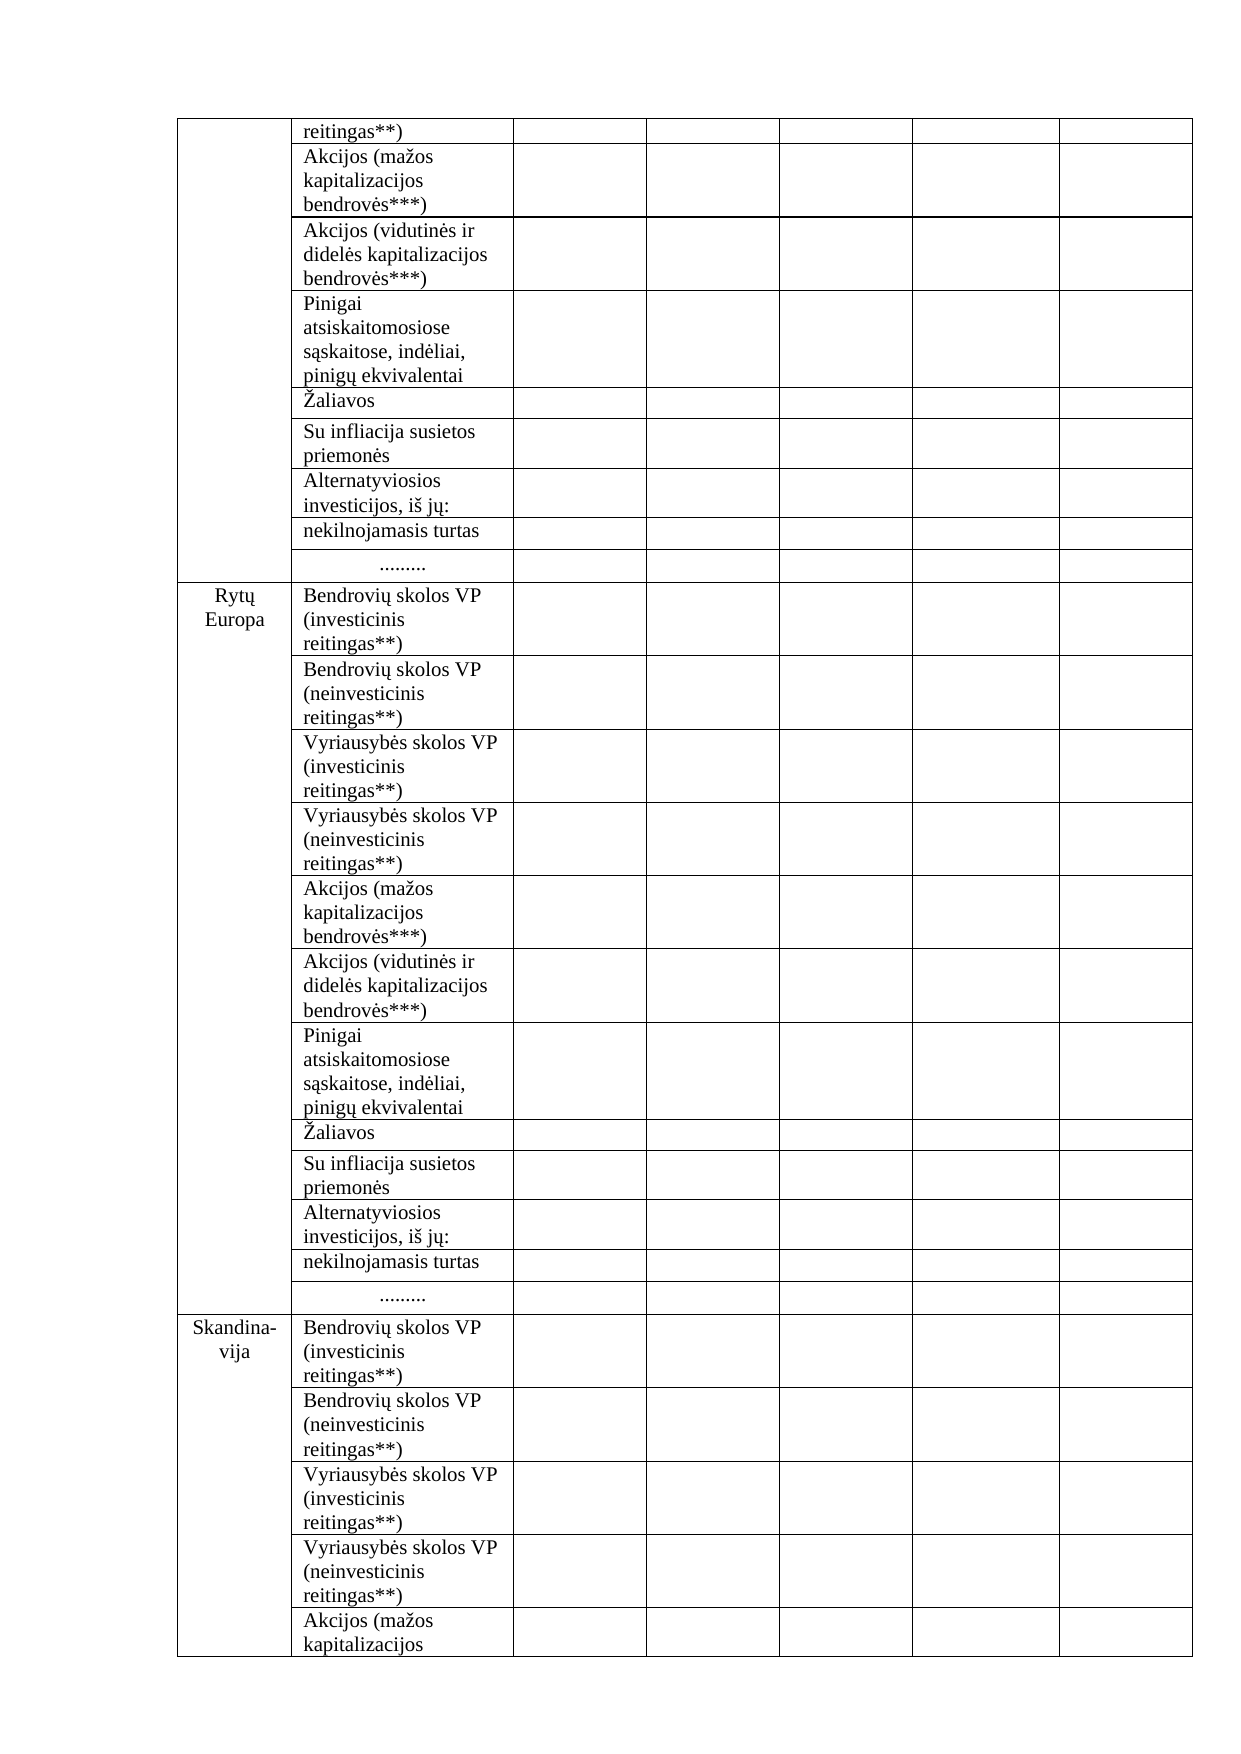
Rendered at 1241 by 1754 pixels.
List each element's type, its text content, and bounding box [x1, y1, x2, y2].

table_cell [647, 1151, 779, 1199]
table_cell [1060, 419, 1192, 467]
table_cell [647, 1462, 779, 1534]
table_cell [514, 518, 646, 549]
table_cell Alternatyviosios investicijos, iš jų: [292, 1200, 513, 1248]
table_cell [1060, 730, 1192, 802]
table_cell ......... [292, 550, 513, 582]
table_cell [913, 388, 1059, 418]
table_cell reitingas**) [292, 119, 513, 143]
table_cell [647, 583, 779, 655]
table_cell [1060, 803, 1192, 875]
table_cell [780, 1315, 912, 1387]
table_cell [514, 730, 646, 802]
table_cell ......... [292, 1282, 513, 1314]
table_cell [514, 1282, 646, 1314]
table_cell [514, 1023, 646, 1119]
table_cell [780, 218, 912, 290]
table_cell [780, 291, 912, 387]
table_cell [514, 218, 646, 290]
table_cell [913, 218, 1059, 290]
table_cell [780, 1608, 912, 1656]
table_cell [647, 144, 779, 216]
table_cell [913, 583, 1059, 655]
table_cell [780, 419, 912, 467]
table_cell Vyriausybės skolos VP (neinvesticinis reitingas**) [292, 803, 513, 875]
table_cell [647, 291, 779, 387]
table_cell [647, 803, 779, 875]
table_cell [913, 469, 1059, 517]
table_cell [514, 656, 646, 729]
table_cell [1060, 1250, 1192, 1281]
table_cell [780, 1023, 912, 1119]
table_cell [913, 291, 1059, 387]
table_cell [647, 518, 779, 549]
table_cell Rytų Europa [178, 583, 291, 1314]
table_cell [514, 583, 646, 655]
table_cell Pinigai atsiskaitomosiose sąskaitose, indėliai, pinigų ekvivalentai [292, 291, 513, 387]
table_cell [178, 119, 291, 582]
table_cell [780, 1120, 912, 1150]
table_cell [780, 1200, 912, 1248]
table_cell Bendrovių skolos VP (neinvesticinis reitingas**) [292, 656, 513, 729]
table_cell [647, 730, 779, 802]
table_cell Akcijos (mažos kapitalizacijos bendrovės***) [292, 144, 513, 216]
table_cell [1060, 876, 1192, 948]
table_cell [1060, 119, 1192, 143]
table_cell [514, 291, 646, 387]
table_cell [913, 876, 1059, 948]
table_cell [514, 803, 646, 875]
table_cell [780, 876, 912, 948]
table_cell [913, 419, 1059, 467]
table_cell [514, 1151, 646, 1199]
table_cell Vyriausybės skolos VP (investicinis reitingas**) [292, 1462, 513, 1534]
table_cell [1060, 1151, 1192, 1199]
table_cell [647, 1250, 779, 1281]
table_cell Žaliavos [292, 1120, 513, 1150]
table_cell [647, 1120, 779, 1150]
table_cell [913, 1250, 1059, 1281]
table_cell [514, 1200, 646, 1248]
table_cell Skandina-vija [178, 1315, 291, 1656]
table_cell [913, 1388, 1059, 1461]
table_cell [1060, 583, 1192, 655]
table_cell [913, 1200, 1059, 1248]
table_cell [1060, 1462, 1192, 1534]
table_cell [647, 469, 779, 517]
table_cell [647, 119, 779, 143]
table_cell [913, 1608, 1059, 1656]
table_cell [913, 144, 1059, 216]
table_cell [780, 1462, 912, 1534]
table_cell [647, 1388, 779, 1461]
table_cell [780, 144, 912, 216]
table_cell [913, 1282, 1059, 1314]
table_cell [1060, 1120, 1192, 1150]
table_cell [780, 1388, 912, 1461]
table_cell [647, 218, 779, 290]
table_cell [514, 469, 646, 517]
table_cell Akcijos (mažos kapitalizacijos bendrovės***) [292, 876, 513, 948]
table_cell nekilnojamasis turtas [292, 1250, 513, 1281]
table_cell [780, 949, 912, 1022]
table_cell Akcijos (vidutinės ir didelės kapitalizacijos bendrovės***) [292, 218, 513, 290]
table_cell [514, 388, 646, 418]
table_cell [647, 388, 779, 418]
table_cell [1060, 1535, 1192, 1607]
table_cell [1060, 1023, 1192, 1119]
table_cell [1060, 388, 1192, 418]
table_cell [1060, 1388, 1192, 1461]
table_cell [780, 1535, 912, 1607]
table_cell [913, 803, 1059, 875]
table_cell Pinigai atsiskaitomosiose sąskaitose, indėliai, pinigų ekvivalentai [292, 1023, 513, 1119]
table_cell [514, 1120, 646, 1150]
table_cell [913, 518, 1059, 549]
table_cell [514, 419, 646, 467]
table_cell [647, 550, 779, 582]
table_cell Bendrovių skolos VP (investicinis reitingas**) [292, 583, 513, 655]
table_cell [647, 1023, 779, 1119]
table_cell [647, 949, 779, 1022]
table_cell [514, 1388, 646, 1461]
table_cell [780, 1282, 912, 1314]
table_cell [1060, 1200, 1192, 1248]
table_cell [647, 1315, 779, 1387]
table_cell [647, 419, 779, 467]
table_cell [647, 1282, 779, 1314]
table_cell [514, 119, 646, 143]
table_cell [1060, 1282, 1192, 1314]
table_cell [1060, 469, 1192, 517]
table_cell [780, 518, 912, 549]
table_cell [1060, 144, 1192, 216]
table_cell [1060, 949, 1192, 1022]
table_cell [913, 1120, 1059, 1150]
table_cell [647, 876, 779, 948]
table_cell Vyriausybės skolos VP (neinvesticinis reitingas**) [292, 1535, 513, 1607]
table_cell [780, 583, 912, 655]
table_cell [514, 1608, 646, 1656]
table_cell [913, 119, 1059, 143]
table_cell [780, 730, 912, 802]
table_cell [514, 1462, 646, 1534]
table_cell [780, 803, 912, 875]
table_cell [647, 1608, 779, 1656]
table_cell Akcijos (mažos kapitalizacijos [292, 1608, 513, 1656]
table_cell [780, 388, 912, 418]
table_cell [514, 1315, 646, 1387]
table_cell [647, 1535, 779, 1607]
table_cell [913, 1315, 1059, 1387]
table_cell Akcijos (vidutinės ir didelės kapitalizacijos bendrovės***) [292, 949, 513, 1022]
table_cell [1060, 1608, 1192, 1656]
table_cell Bendrovių skolos VP (neinvesticinis reitingas**) [292, 1388, 513, 1461]
table_cell nekilnojamasis turtas [292, 518, 513, 549]
table_cell [913, 949, 1059, 1022]
table_cell [780, 469, 912, 517]
table_cell [913, 1462, 1059, 1534]
table_cell Vyriausybės skolos VP (investicinis reitingas**) [292, 730, 513, 802]
table_cell [514, 876, 646, 948]
table_cell [514, 1250, 646, 1281]
table_cell [1060, 1315, 1192, 1387]
table_cell [913, 550, 1059, 582]
table_cell [514, 1535, 646, 1607]
table_cell [913, 1151, 1059, 1199]
table_cell [1060, 518, 1192, 549]
table_cell [780, 550, 912, 582]
table_cell [913, 1023, 1059, 1119]
table_cell [514, 144, 646, 216]
table_cell [780, 1250, 912, 1281]
table_cell [1060, 550, 1192, 582]
table_cell Alternatyviosios investicijos, iš jų: [292, 469, 513, 517]
table_cell [514, 949, 646, 1022]
table_cell [913, 730, 1059, 802]
table_cell [1060, 218, 1192, 290]
table_cell Su infliacija susietos priemonės [292, 419, 513, 467]
table_cell [647, 656, 779, 729]
table_cell Žaliavos [292, 388, 513, 418]
table_cell [913, 656, 1059, 729]
table_cell [780, 1151, 912, 1199]
table_cell [647, 1200, 779, 1248]
table_cell Su infliacija susietos priemonės [292, 1151, 513, 1199]
table_cell [780, 119, 912, 143]
table_cell [780, 656, 912, 729]
table_cell [913, 1535, 1059, 1607]
table_cell [1060, 656, 1192, 729]
table_cell [514, 550, 646, 582]
table_cell [1060, 291, 1192, 387]
table_cell Bendrovių skolos VP (investicinis reitingas**) [292, 1315, 513, 1387]
